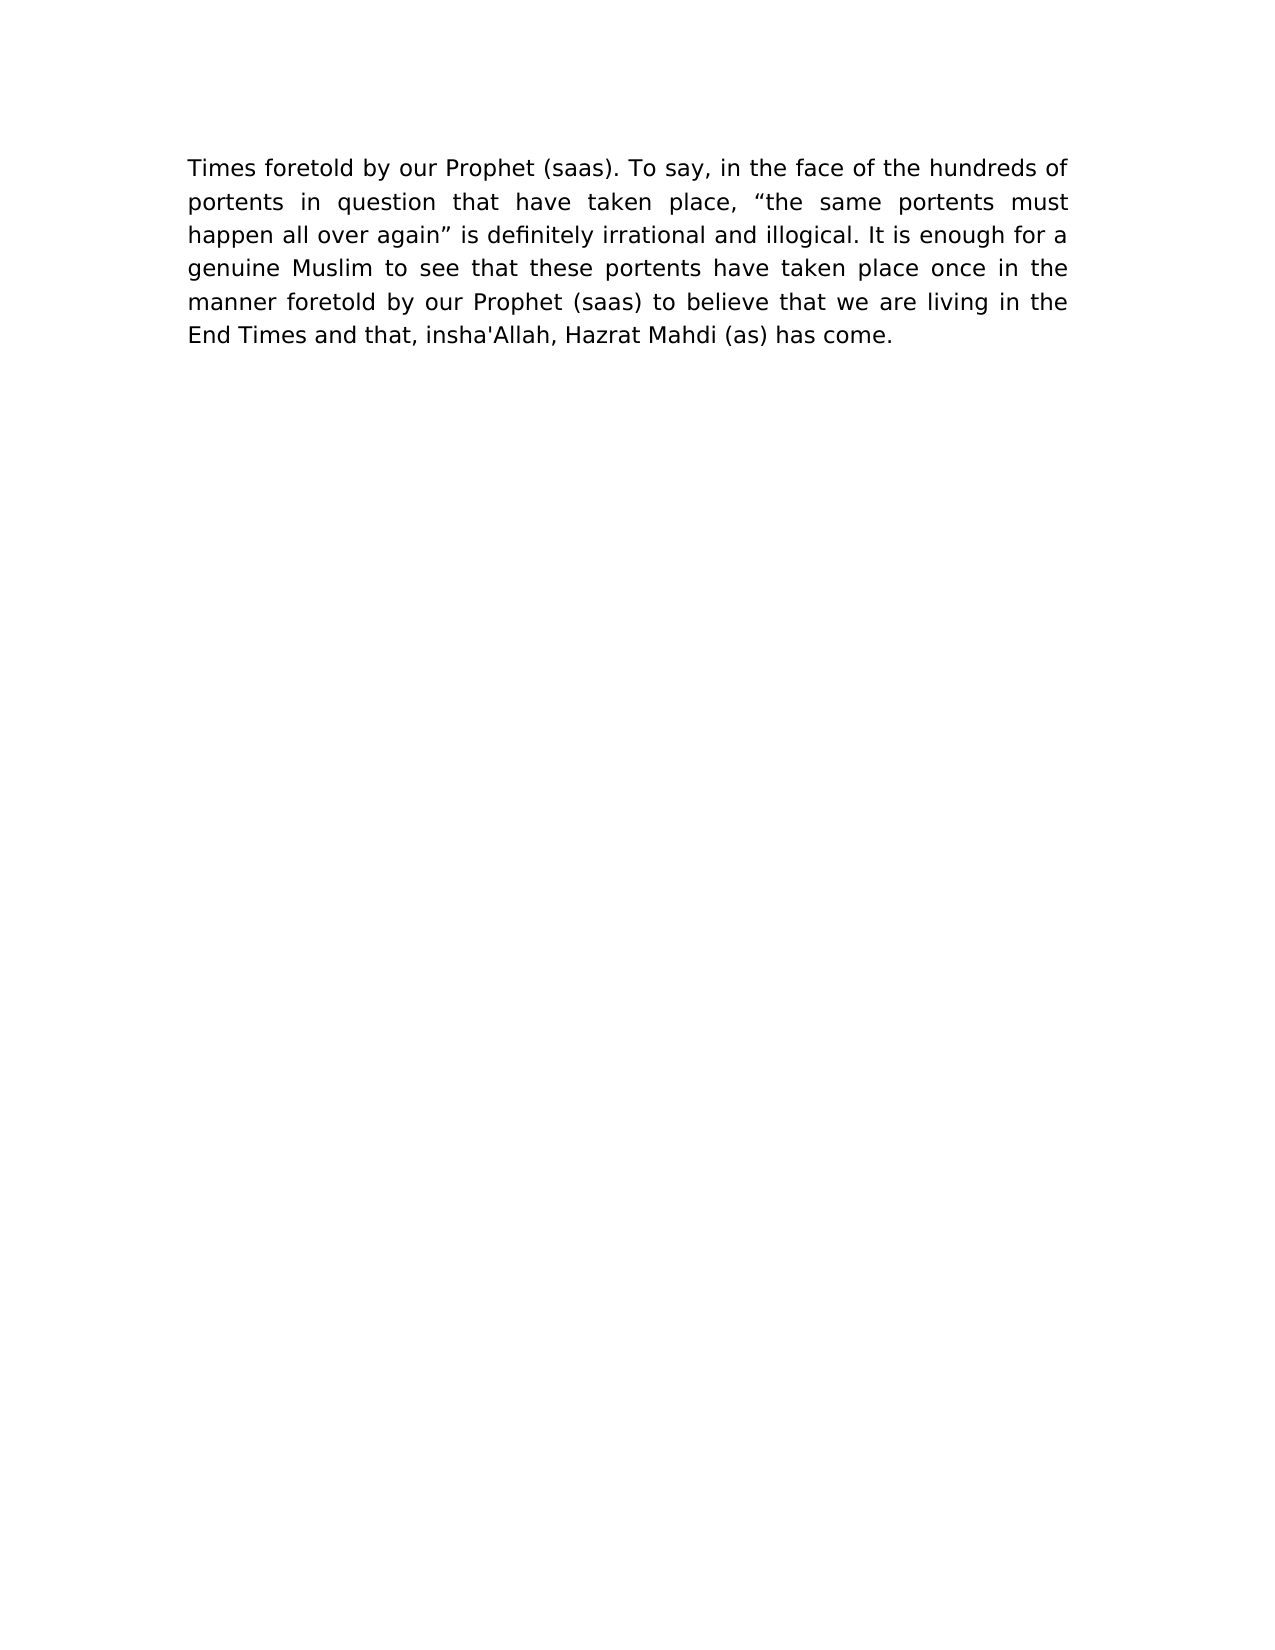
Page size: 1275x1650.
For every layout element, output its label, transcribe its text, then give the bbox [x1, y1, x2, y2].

text Times foretold by our Prophet (saas). To say, in the face of the hundreds of portents in question that have taken place, “the same portents must happen all over again” is definitely irrational and illogical. It is enough for a genuine Muslim to see that these portents have taken place once in the manner foretold by our Prophet (saas) to believe that we are living in the End Times and that, insha'Allah, Hazrat Mahdi (as) has come. [187, 150, 1070, 350]
